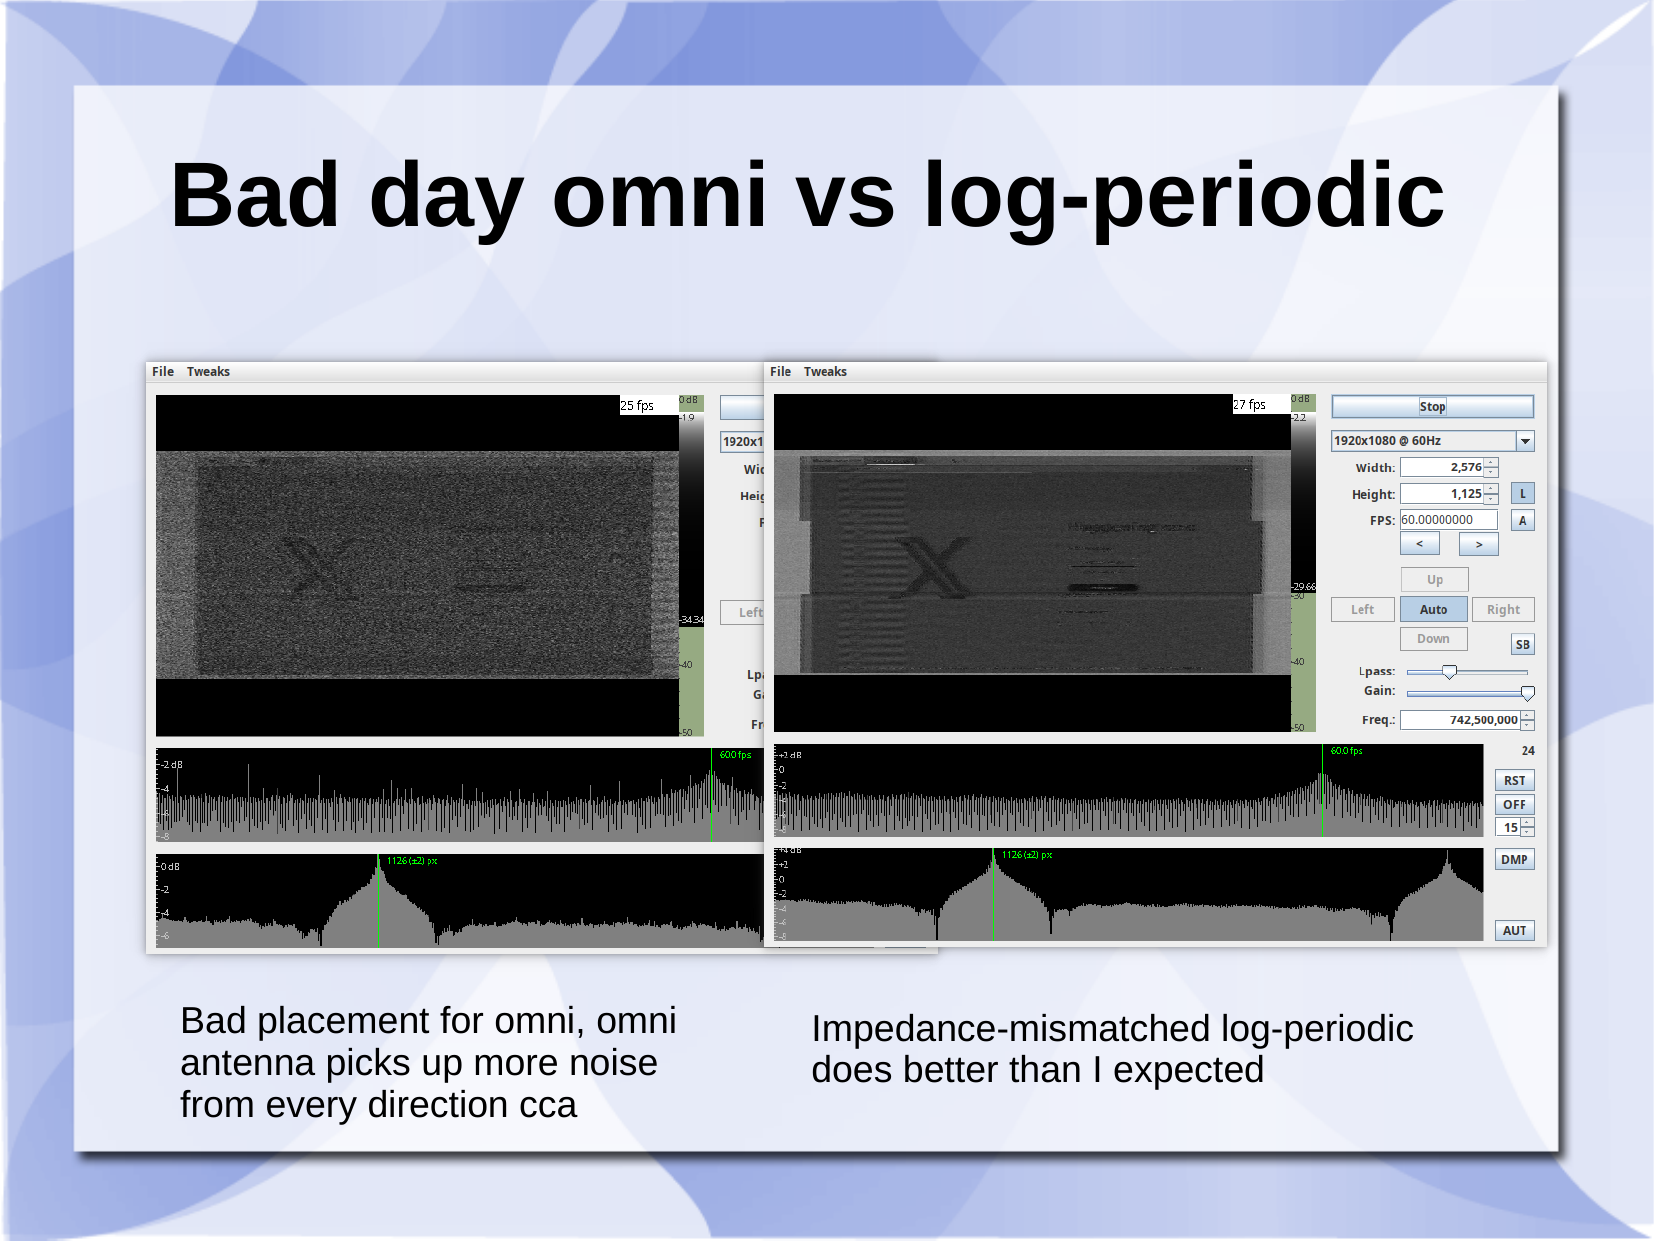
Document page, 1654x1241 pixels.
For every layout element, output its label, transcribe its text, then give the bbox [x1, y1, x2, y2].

text_box Bad placement for omni, omni antenna picks up more noise from every direction cca [165, 992, 693, 1133]
picture [0, 0, 1654, 1241]
text_box Impedance-mismatched log-periodic does better than I expected [796, 999, 1430, 1099]
title Bad day omni vs log-periodic [82, 90, 1536, 298]
